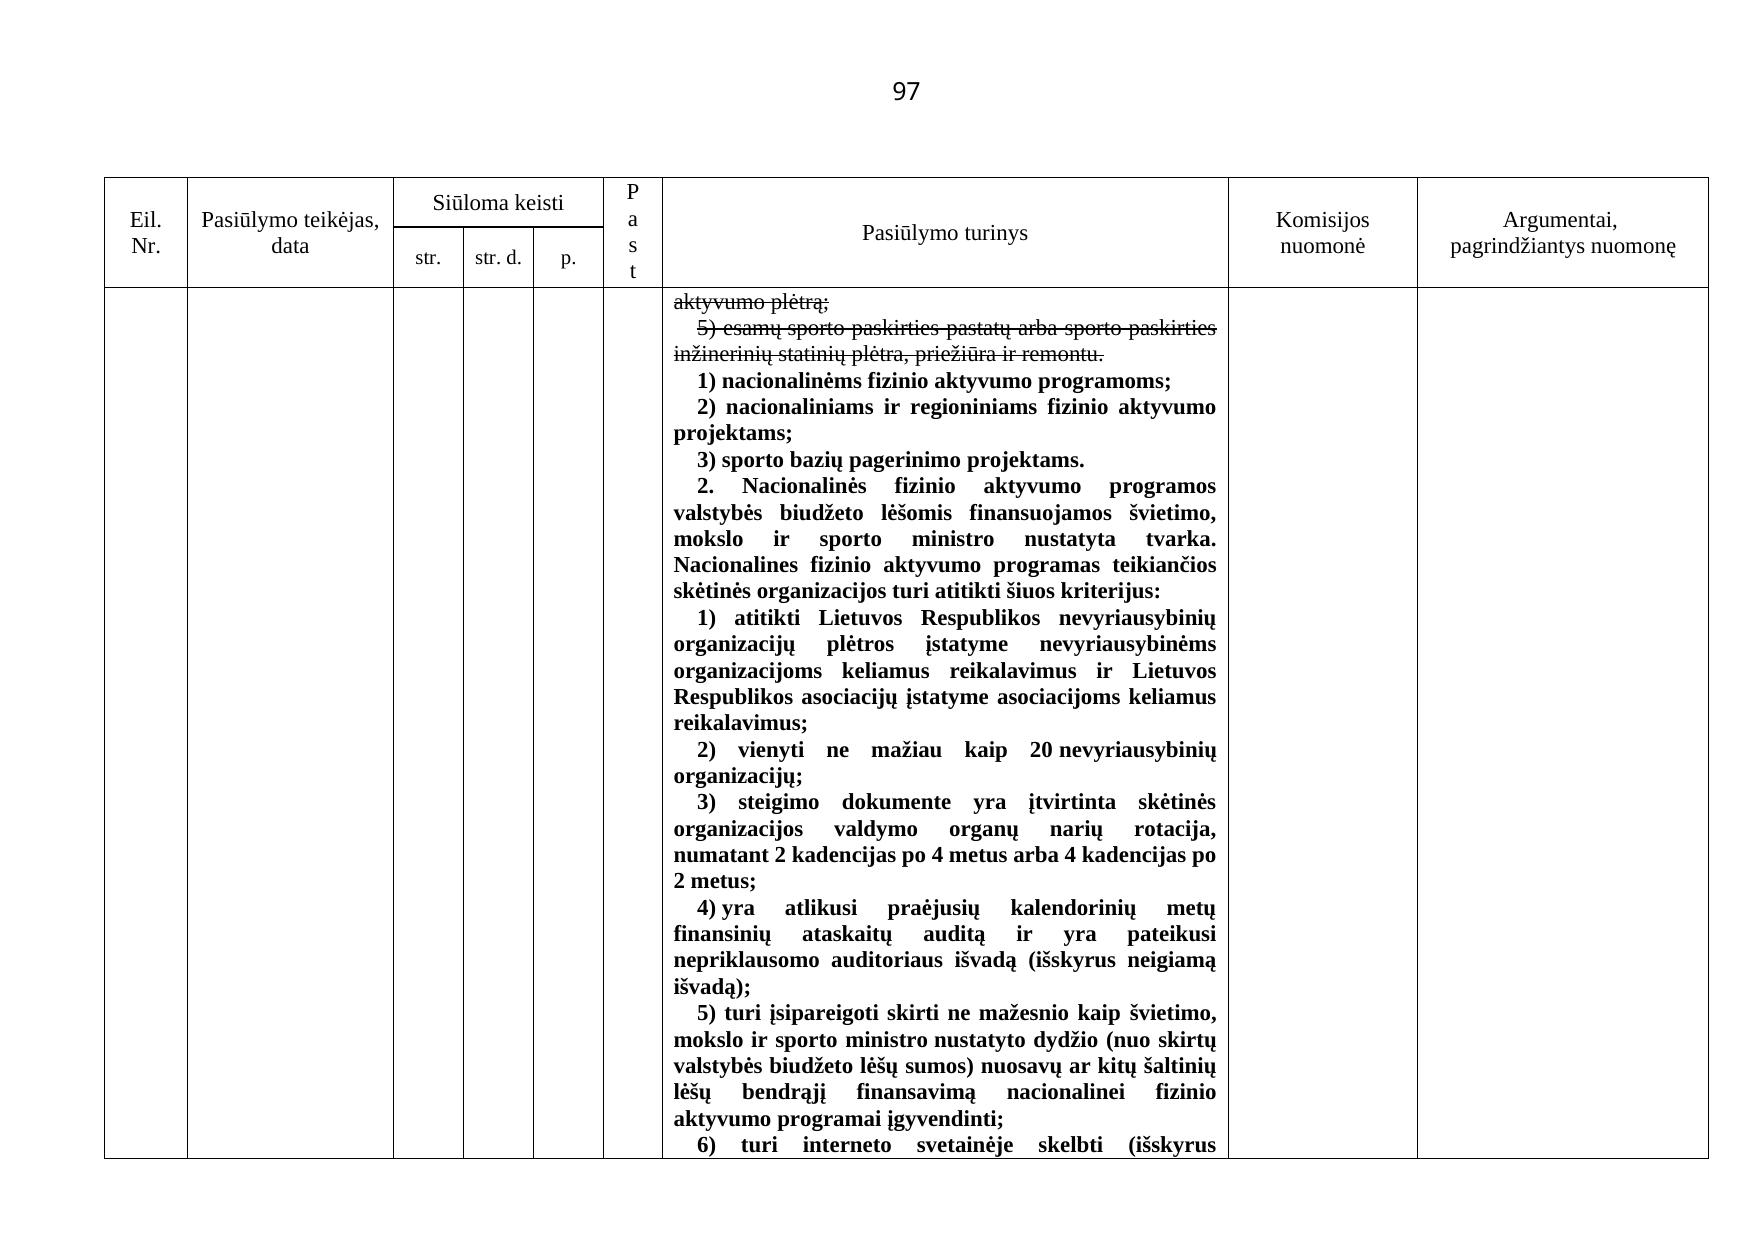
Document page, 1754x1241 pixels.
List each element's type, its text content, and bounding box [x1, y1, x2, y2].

table_cell [604, 288, 662, 1157]
table_cell str. d. [464, 228, 533, 287]
table_cell [105, 288, 187, 1157]
table_cell [1418, 288, 1708, 1157]
table_header Pasiūlymo turinys [663, 178, 1228, 287]
table_cell [534, 288, 603, 1157]
table_cell [188, 288, 393, 1157]
table_cell p. [534, 228, 603, 287]
table_cell str. [394, 228, 463, 287]
table_header Argumentai, pagrindžiantys nuomonę [1418, 178, 1708, 287]
table_header Siūloma keisti [394, 178, 603, 226]
table_header Pasiūlymo teikėjas, data [188, 178, 393, 287]
table_cell [394, 288, 463, 1157]
table_header Komisijos nuomonė [1229, 178, 1417, 287]
table_cell aktyvumo plėtrą; 5) esamų sporto paskirties pastatų arba sporto paskirties inžinerinių statinių plėtra, priežiūra ir remontu. 1) nacionalinėms fizinio aktyvumo programoms; 2) nacionaliniams ir regioniniams fizinio aktyvumo projektams; 3) sporto bazių pagerinimo projektams. 2. Nacionalinės fizinio aktyvumo programos valstybės biudžeto lėšomis finansuojamos švietimo, mokslo ir sporto ministro nustatyta tvarka. Nacionalines fizinio aktyvumo programas teikiančios skėtinės organizacijos turi atitikti šiuos kriterijus: 1) atitikti Lietuvos Respublikos nevyriausybinių organizacijų plėtros įstatyme nevyriausybinėms organizacijoms keliamus reikalavimus ir Lietuvos Respublikos asociacijų įstatyme asociacijoms keliamus reikalavimus; 2) vienyti ne mažiau kaip 20 nevyriausybinių organizacijų; 3) steigimo dokumente yra įtvirtinta skėtinės organizacijos valdymo organų narių rotacija, numatant 2 kadencijas po 4 metus arba 4 kadencijas po 2 metus; 4) yra atlikusi praėjusių kalendorinių metų finansinių ataskaitų auditą ir yra pateikusi nepriklausomo auditoriaus išvadą (išskyrus neigiamą išvadą); 5) turi įsipareigoti skirti ne mažesnio kaip švietimo, mokslo ir sporto ministro nustatyto dydžio (nuo skirtų valstybės biudžeto lėšų sumos) nuosavų ar kitų šaltinių lėšų bendrąjį finansavimą nacionalinei fizinio aktyvumo programai įgyvendinti; 6) turi interneto svetainėje skelbti (išskyrus [663, 288, 1228, 1157]
table_cell [1229, 288, 1417, 1157]
table_header Eil. Nr. [105, 178, 187, 287]
table_cell [464, 288, 533, 1157]
table_header Pastabos [604, 178, 662, 287]
